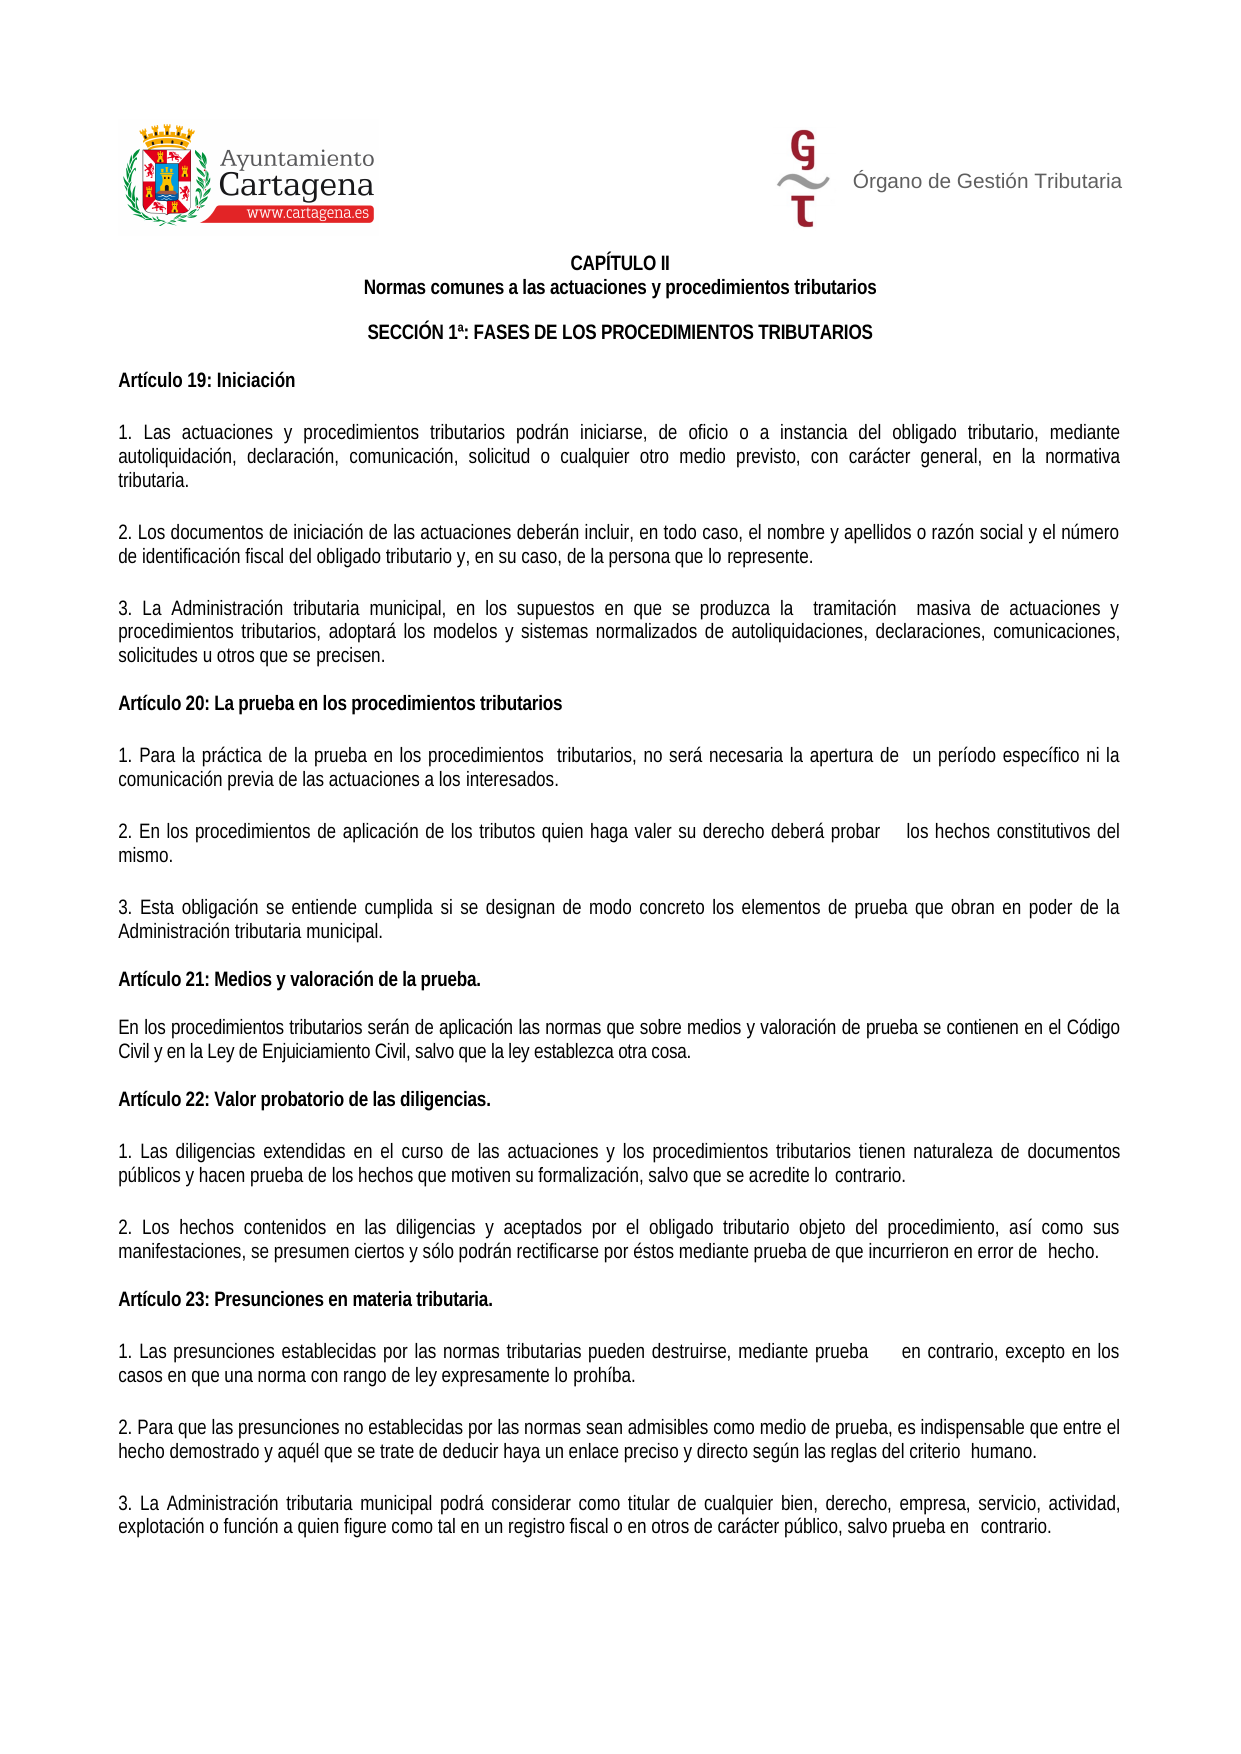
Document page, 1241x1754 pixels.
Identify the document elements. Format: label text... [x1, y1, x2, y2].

list 3. Esta obligación se entiende cumplida si se designan de modo concreto los elementos de prueba que obran en poder de la Administración tributaria municipal. [118, 895, 1122, 943]
list 1. Las diligencias extendidas en el curso de las actuaciones y los procedimientos tributarios tienen naturaleza de documentos públicos y hacen prueba de los hechos que motiven su formalización, salvo que se acredite lo contrario. [118, 1139, 1122, 1187]
list 3. La Administración tributaria municipal podrá considerar como titular de cualquier bien, derecho, empresa, servicio, actividad, explotación o función a quien figure como tal en un registro fiscal o en otros de carácter público, salvo prueba en contrario. [118, 1491, 1122, 1538]
text Artículo 23: Presunciones en materia tributaria. [118, 1287, 1122, 1311]
list 1. Las actuaciones y procedimientos tributarios podrán iniciarse, de oficio o a instancia del obligado tributario, mediante autoliquidación, declaración, comunicación, solicitud o cualquier otro medio previsto, con carácter general, en la normativa tributaria. [118, 420, 1122, 492]
list 2. Los hechos contenidos en las diligencias y aceptados por el obligado tributario objeto del procedimiento, así como sus manifestaciones, se presumen ciertos y sólo podrán rectificarse por éstos mediante prueba de que incurrieron en error de hecho. [118, 1215, 1122, 1263]
list 2. Para que las presunciones no establecidas por las normas sean admisibles como medio de prueba, es indispensable que entre el hecho demostrado y aquél que se trate de deducir haya un enlace preciso y directo según las reglas del criterio humano. [118, 1414, 1122, 1462]
text CAPÍTULO II [118, 251, 1122, 274]
text SECCIÓN 1ª: FASES DE LOS PROCEDIMIENTOS TRIBUTARIOS [118, 320, 1122, 344]
list 1. Las presunciones establecidas por las normas tributarias pueden destruirse, mediante prueba en contrario, excepto en los casos en que una norma con rango de ley expresamente lo prohíba. [118, 1339, 1122, 1387]
list Artículo 19: Iniciación [118, 368, 1122, 392]
text En los procedimientos tributarios serán de aplicación las normas que sobre medios y valoración de prueba se contienen en el Código Civil y en la Ley de Enjuiciamiento Civil, salvo que la ley establezca otra cosa. [118, 1015, 1122, 1063]
list 1. Para la práctica de la prueba en los procedimientos tributarios, no será necesaria la apertura de un período específico ni la comunicación previa de las actuaciones a los interesados. [118, 743, 1122, 791]
text Artículo 22: Valor probatorio de las diligencias. [118, 1087, 1122, 1111]
picture [117, 119, 379, 236]
list 3. La Administración tributaria municipal, en los supuestos en que se produzca la tramitación masiva de actuaciones y procedimientos tributarios, adoptará los modelos y sistemas normalizados de autoliquidaciones, declaraciones, comunicaciones, solicitudes u otros que se precisen. [118, 596, 1122, 667]
list 2. En los procedimientos de aplicación de los tributos quien haga valer su derecho deberá probar los hechos constitutivos del mismo. [118, 819, 1122, 867]
text Artículo 21: Medios y valoración de la prueba. [118, 967, 1122, 991]
text Normas comunes a las actuaciones y procedimientos tributarios [118, 274, 1122, 298]
text Artículo 20: La prueba en los procedimientos tributarios [118, 691, 1122, 715]
list 2. Los documentos de iniciación de las actuaciones deberán incluir, en todo caso, el nombre y apellidos o razón social y el número de identificación fiscal del obligado tributario y, en su caso, de la persona que lo represente. [118, 519, 1122, 567]
